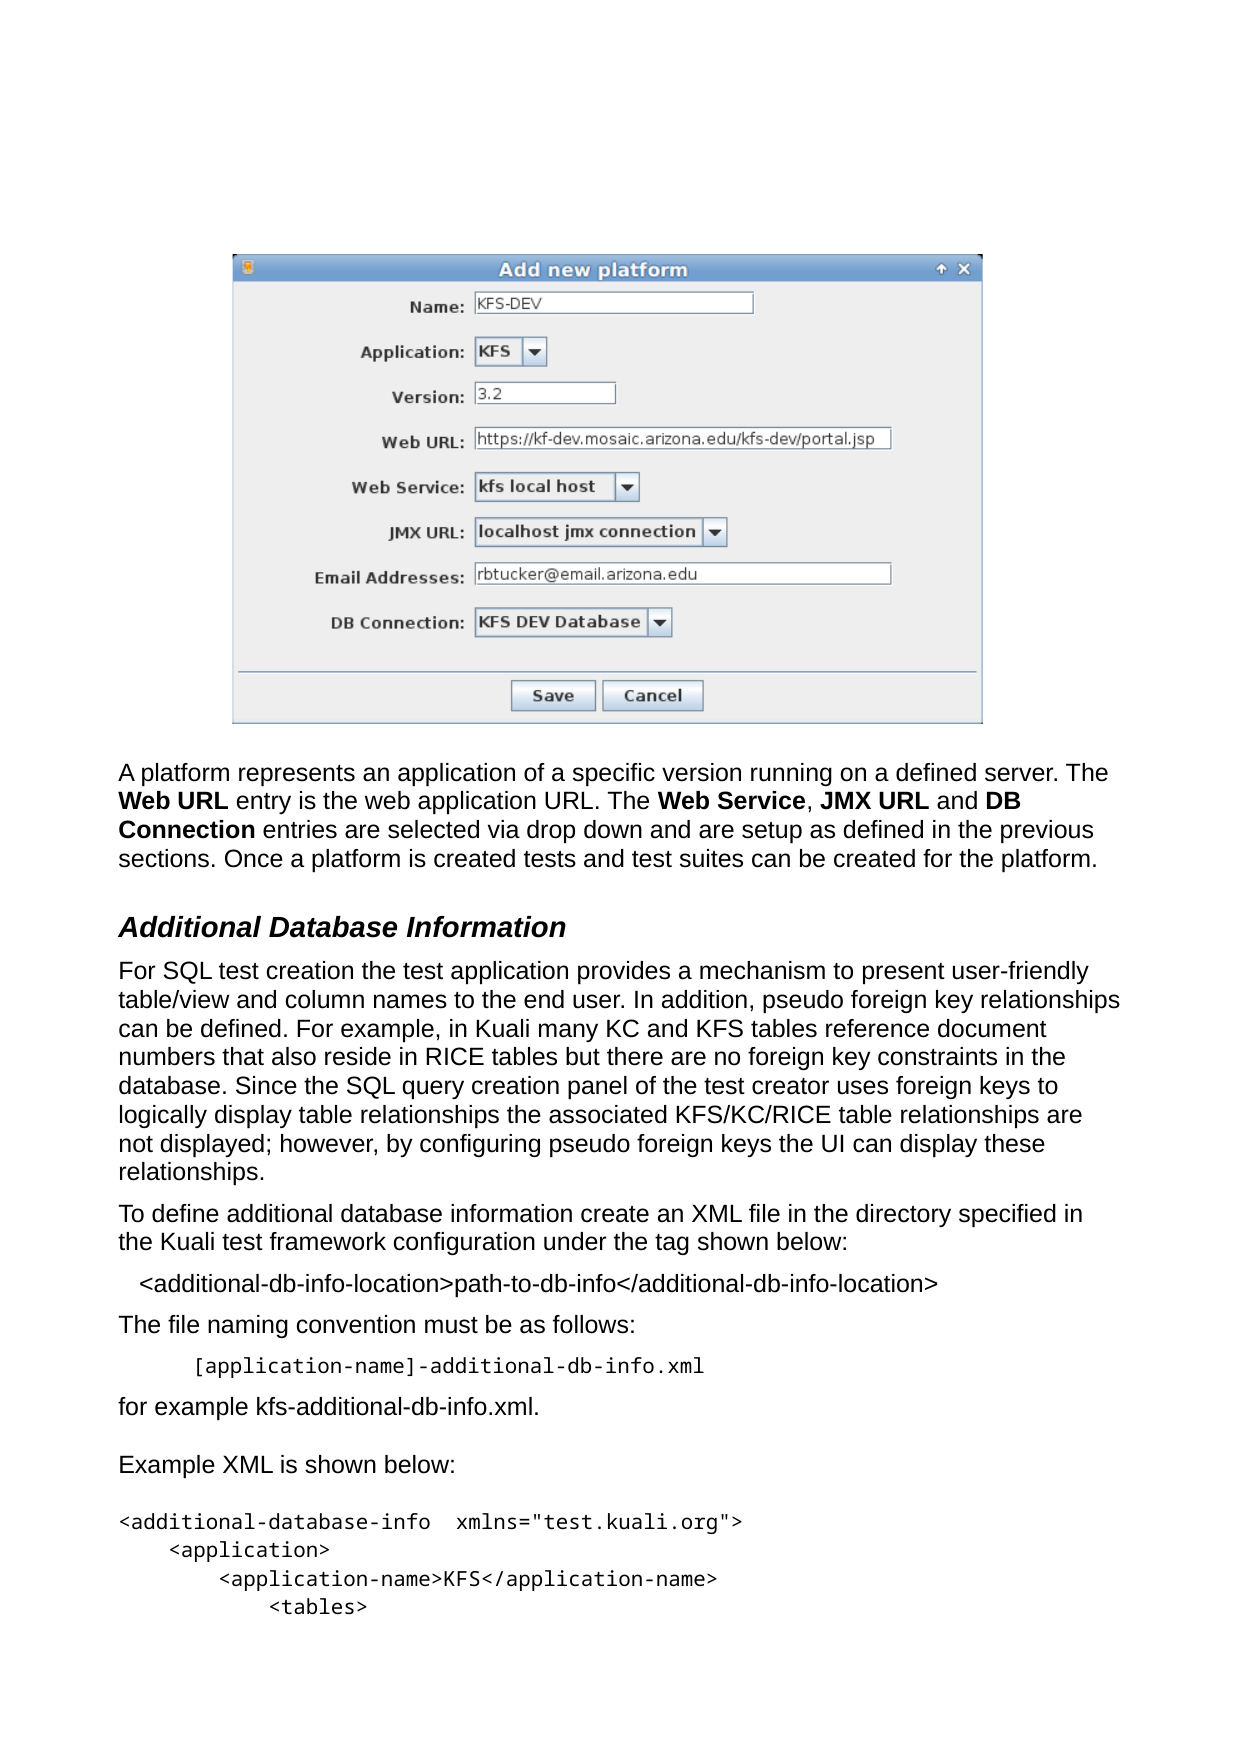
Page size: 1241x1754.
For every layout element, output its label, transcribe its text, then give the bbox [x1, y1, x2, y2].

text For SQL test creation the test application provides a mechanism to present user-friendly table/view and column names to the end user. In addition, pseudo foreign key relationships can be defined. For example, in Kuali many KC and KFS tables reference document numbers that also reside in RICE tables but there are no foreign key constraints in the database. Since the SQL query creation panel of the test creator uses foreign keys to logically display table relationships the associated KFS/KC/RICE table relationships are not displayed; however, by configuring pseudo foreign keys the UI can display these relationships. [118, 956, 1122, 1186]
text [application-name]-additional-db-info.xml [118, 1351, 1122, 1379]
text <additional-db-info-location>path-to-db-info</additional-db-info-location> [118, 1269, 1122, 1297]
subtitle Additional Database Information [118, 910, 1122, 944]
text A platform represents an application of a specific version running on a defined server. The Web URL entry is the web application URL. The Web Service, JMX URL and DB Connection entries are selected via drop down and are setup as defined in the previous sections. Once a platform is created tests and test suites can be created for the platform. [118, 758, 1122, 873]
picture [232, 254, 983, 724]
text Example XML is shown below: [118, 1449, 1122, 1478]
text <additional-database-info xmlns="test.kuali.org"> [118, 1507, 1122, 1536]
text <application-name>KFS</application-name> [118, 1564, 1122, 1592]
text <application> [118, 1536, 1122, 1564]
text The file naming convention must be as follows: [118, 1310, 1122, 1339]
text To define additional database information create an XML file in the directory specified in the Kuali test framework configuration under the tag shown below: [118, 1199, 1122, 1256]
text for example kfs-additional-db-info.xml. [118, 1392, 1122, 1421]
text <tables> [118, 1592, 1122, 1621]
